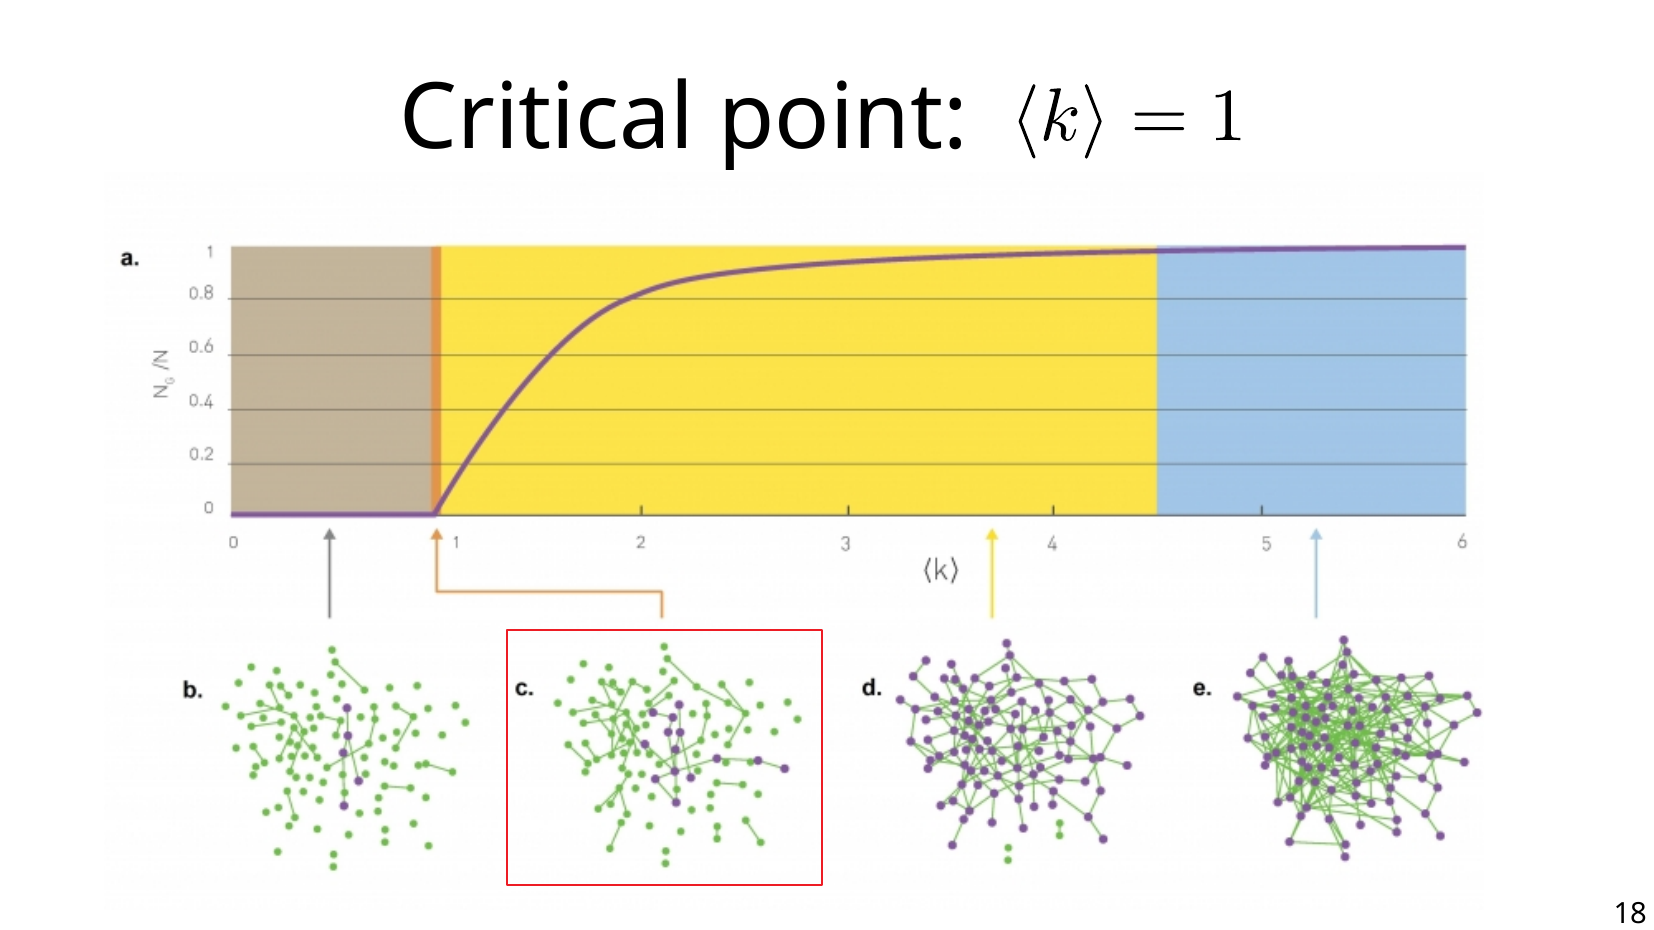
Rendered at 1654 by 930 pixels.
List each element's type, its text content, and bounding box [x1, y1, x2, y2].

text_box [1010, 84, 1247, 159]
picture [104, 171, 1484, 910]
title Critical point: [82, 1, 1571, 225]
